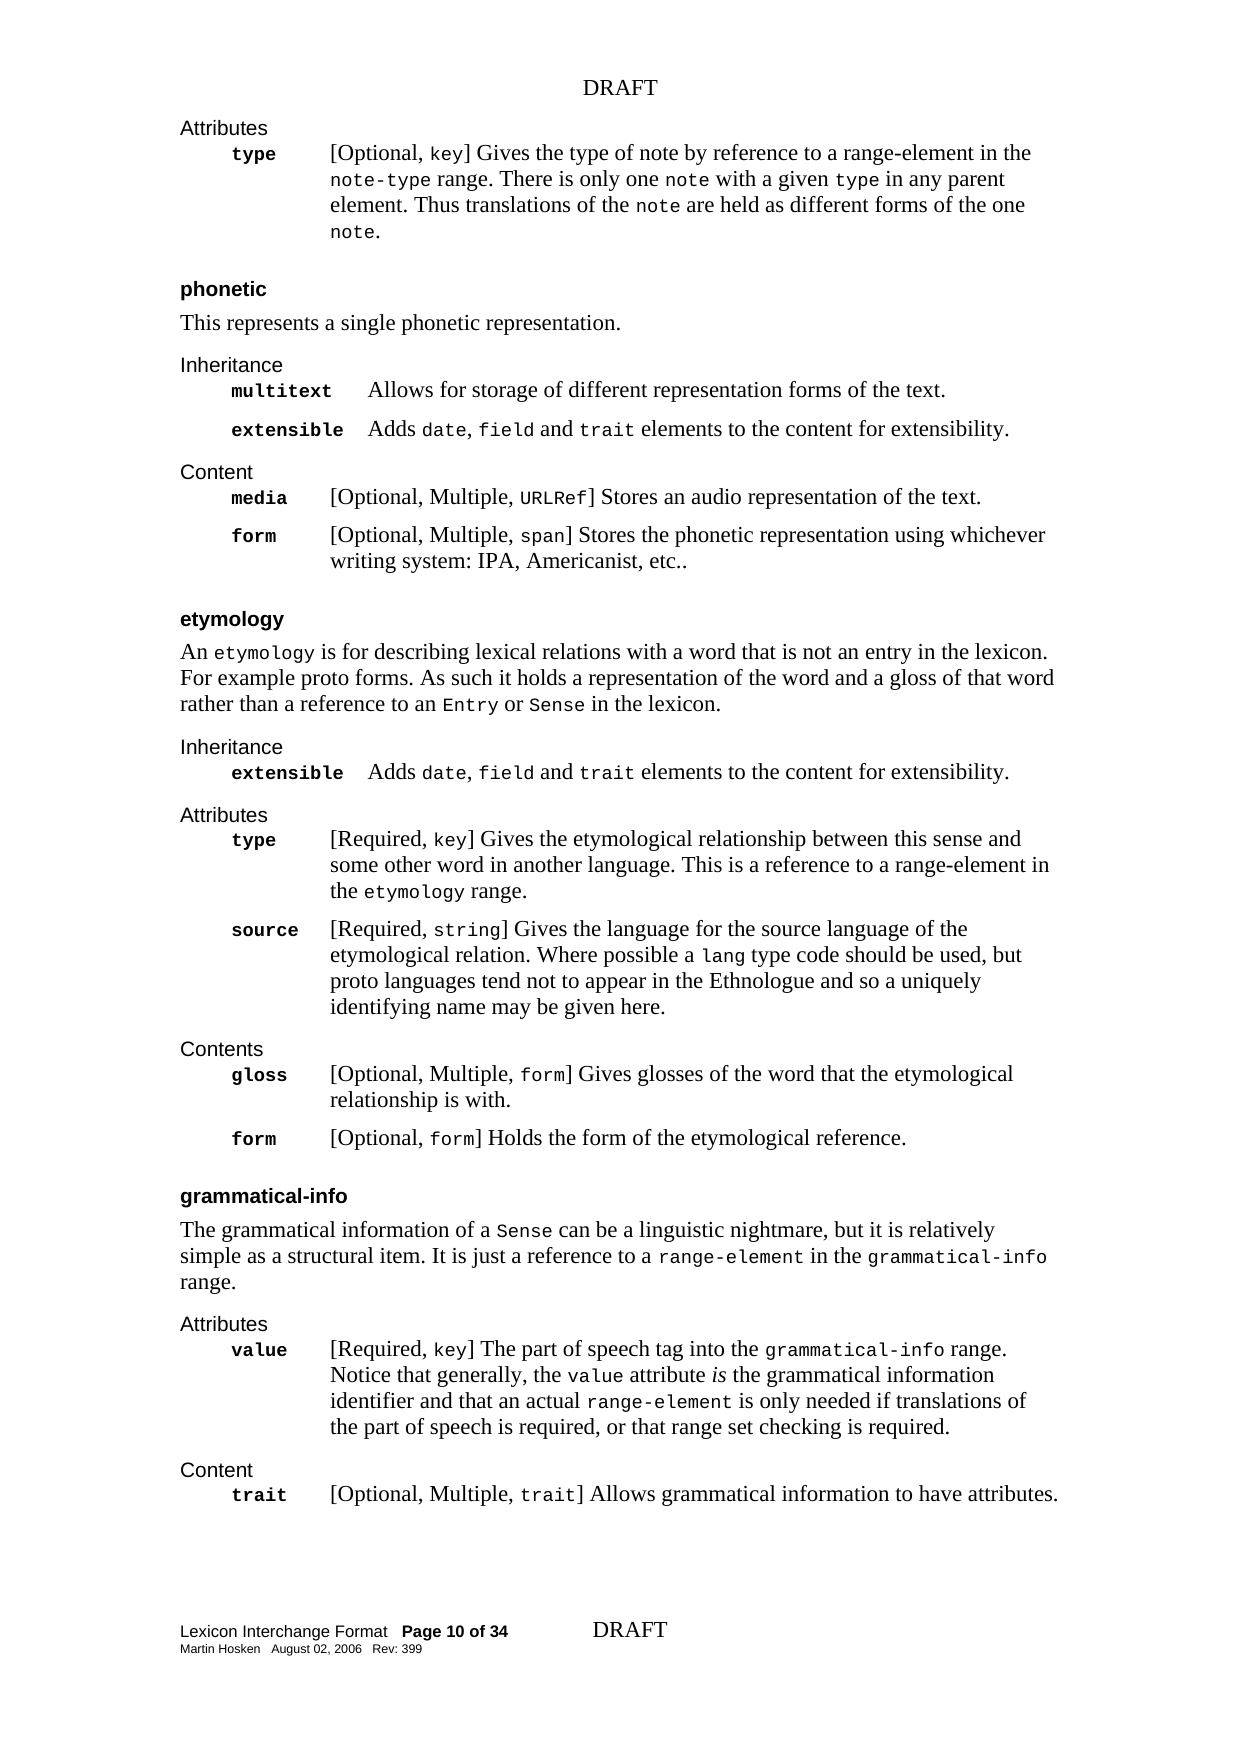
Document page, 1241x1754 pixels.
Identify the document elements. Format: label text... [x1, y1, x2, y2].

text form [Optional, Multiple, span] Stores the phonetic representation using whichever writing system: IPA, Americanist, etc.. [231, 522, 1061, 574]
subtitle Attributes [180, 117, 1061, 140]
text The grammatical information of a Sense can be a linguistic nightmare, but it is relatively simple as a structural item. It is just a reference to a range-element in the grammatical-info range. [180, 1217, 1061, 1294]
subtitle etymology [180, 607, 1061, 630]
text extensible Adds date, field and trait elements to the content for extensibility. [231, 416, 1061, 442]
text form [Optional, form] Holds the form of the etymological reference. [231, 1125, 1061, 1151]
subtitle grammatical-info [180, 1185, 1061, 1208]
text type [Required, key] Gives the etymological relationship between this sense and some other word in another language. This is a reference to a range-element in the etymology range. [231, 826, 1061, 904]
text multitext Allows for storage of different representation forms of the text. [231, 377, 1061, 403]
subtitle Inheritance [180, 354, 1061, 377]
text This represents a single phonetic representation. [180, 310, 1061, 336]
subtitle Inheritance [180, 735, 1061, 759]
text type [Optional, key] Gives the type of note by reference to a range-element in the note-type range. There is only one note with a given type in any parent element. Thus translations of the note are held as different forms of the one note. [231, 140, 1061, 244]
text source [Required, string] Gives the language for the source language of the etymological relation. Where possible a lang type code should be used, but proto languages tend not to appear in the Ethnologue and so a uniquely identifying name may be given here. [231, 916, 1061, 1019]
subtitle Content [180, 460, 1061, 484]
text extensible Adds date, field and trait elements to the content for extensibility. [231, 759, 1061, 785]
subtitle Contents [180, 1038, 1061, 1061]
subtitle Attributes [180, 1313, 1061, 1336]
text media [Optional, Multiple, URLRef] Stores an audio representation of the text. [231, 484, 1061, 510]
subtitle Attributes [180, 803, 1061, 826]
subtitle Content [180, 1458, 1061, 1481]
text gloss [Optional, Multiple, form] Gives glosses of the word that the etymological relationship is with. [231, 1061, 1061, 1113]
text An etymology is for describing lexical relations with a word that is not an entry in the lexicon. For example proto forms. As such it holds a representation of the word and a gloss of that word rather than a reference to an Entry or Sense in the lexicon. [180, 639, 1061, 717]
subtitle phonetic [180, 278, 1061, 301]
text value [Required, key] The part of speech tag into the grammatical-info range. Notice that generally, the value attribute is the grammatical information identifier and that an actual range-element is only needed if translations of the part of speech is required, or that range set checking is required. [231, 1336, 1061, 1440]
text trait [Optional, Multiple, trait] Allows grammatical information to have attributes. [231, 1481, 1061, 1507]
